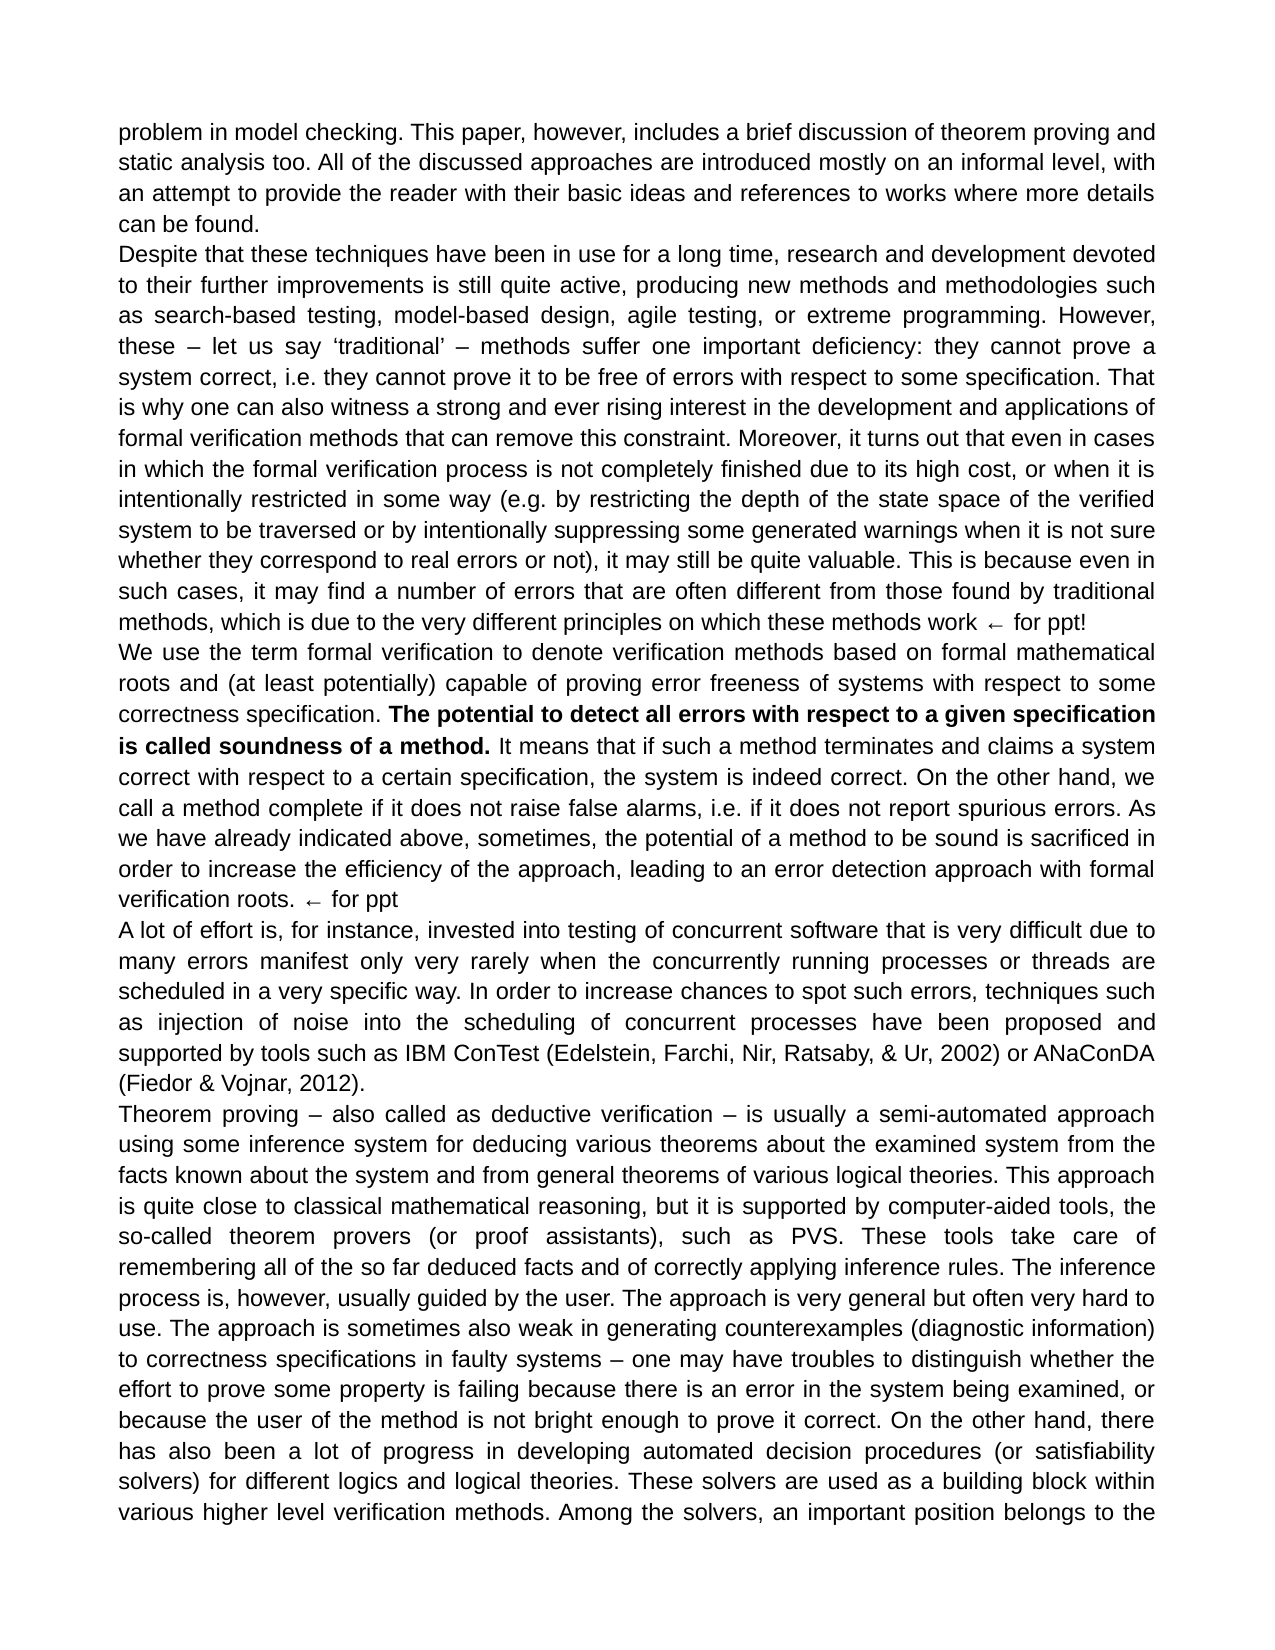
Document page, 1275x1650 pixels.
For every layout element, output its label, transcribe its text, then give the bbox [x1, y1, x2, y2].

text problem in model checking. This paper, however, includes a brief discussion of theorem proving and static analysis too. All of the discussed approaches are introduced mostly on an informal level, with an attempt to provide the reader with their basic ideas and references to works where more details can be found. [118, 118, 1157, 237]
text A lot of effort is, for instance, invested into testing of concurrent software that is very difficult due to many errors manifest only very rarely when the concurrently running processes or threads are scheduled in a very specific way. In order to increase chances to spot such errors, techniques such as injection of noise into the scheduling of concurrent processes have been proposed and supported by tools such as IBM ConTest (Edelstein, Farchi, Nir, Ratsaby, & Ur, 2002) or ANaConDA (Fiedor & Vojnar, 2012). [118, 916, 1157, 1096]
text We use the term formal verification to denote verification methods based on formal mathematical roots and (at least potentially) capable of proving error freeness of systems with respect to some correctness specification. The potential to detect all errors with respect to a given specification is called soundness of a method. It means that if such a method terminates and claims a system correct with respect to a certain specification, the system is indeed correct. On the other hand, we call a method complete if it does not raise false alarms, i.e. if it does not report spurious errors. As we have already indicated above, sometimes, the potential of a method to be sound is sacrificed in order to increase the efficiency of the approach, leading to an error detection approach with formal verification roots. ← for ppt [118, 639, 1157, 913]
text Despite that these techniques have been in use for a long time, research and development devoted to their further improvements is still quite active, producing new methods and methodologies such as search-based testing, model-based design, agile testing, or extreme programming. However, these – let us say ‘traditional’ – methods suffer one important deficiency: they cannot prove a system correct, i.e. they cannot prove it to be free of errors with respect to some specification. That is why one can also witness a strong and ever rising interest in the development and applications of formal verification methods that can remove this constraint. Moreover, it turns out that even in cases in which the formal verification process is not completely finished due to its high cost, or when it is intentionally restricted in some way (e.g. by restricting the depth of the state space of the verified system to be traversed or by intentionally suppressing some generated warnings when it is not sure whether they correspond to real errors or not), it may still be quite valuable. This is because even in such cases, it may find a number of errors that are often different from those found by traditional methods, which is due to the very different principles on which these methods work ← for ppt! [118, 241, 1157, 635]
text Theorem proving – also called as deductive verification – is usually a semi-automated approach using some inference system for deducing various theorems about the examined system from the facts known about the system and from general theorems of various logical theories. This approach is quite close to classical mathematical reasoning, but it is supported by computer-aided tools, the so-called theorem provers (or proof assistants), such as PVS. These tools take care of remembering all of the so far deduced facts and of correctly applying inference rules. The inference process is, however, usually guided by the user. The approach is very general but often very hard to use. The approach is sometimes also weak in generating counterexamples (diagnostic information) to correctness specifications in faulty systems – one may have troubles to distinguish whether the effort to prove some property is failing because there is an error in the system being examined, or because the user of the method is not bright enough to prove it correct. On the other hand, there has also been a lot of progress in developing automated decision procedures (or satisfiability solvers) for different logics and logical theories. These solvers are used as a building block within various higher level verification methods. Among the solvers, an important position belongs to the [118, 1100, 1157, 1525]
